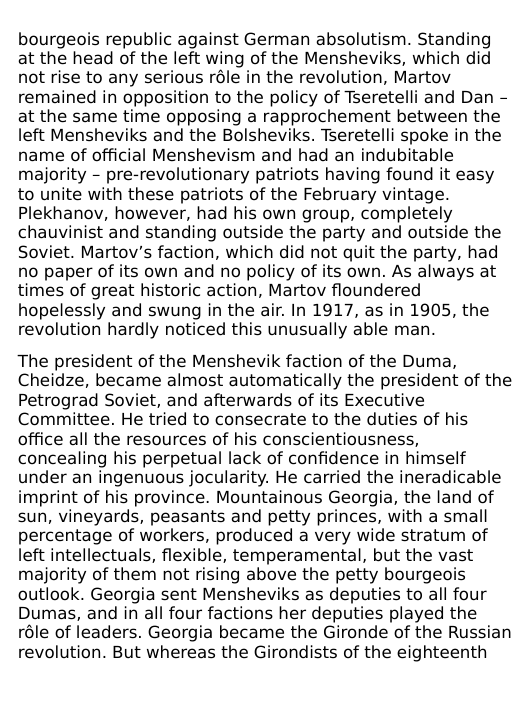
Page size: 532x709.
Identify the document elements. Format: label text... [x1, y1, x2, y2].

text The president of the Menshevik faction of the Duma, Cheidze, became almost automatically the president of the Petrograd Soviet, and afterwards of its Executive Committee. He tried to consecrate to the duties of his office all the resources of his conscientiousness, concealing his perpetual lack of confidence in himself under an ingenuous jocularity. He carried the ineradicable imprint of his province. Mountainous Georgia, the land of sun, vineyards, peasants and petty princes, with a small percentage of workers, produced a very wide stratum of left intellectuals, flexible, temperamental, but the vast majority of them not rising above the petty bourgeois outlook. Georgia sent Mensheviks as deputies to all four Dumas, and in all four factions her deputies played the rôle of leaders. Georgia became the Gironde of the Russian revolution. But whereas the Girondists of the eighteenth [18, 352, 514, 662]
text bourgeois republic against German absolutism. Standing at the head of the left wing of the Mensheviks, which did not rise to any serious rôle in the revolution, Martov remained in opposition to the policy of Tseretelli and Dan – at the same time opposing a rapprochement between the left Mensheviks and the Bolsheviks. Tseretelli spoke in the name of official Menshevism and had an indubitable majority – pre-revolutionary patriots having found it easy to unite with these patriots of the February vintage. Plekhanov, however, had his own group, completely chauvinist and standing outside the party and outside the Soviet. Martov’s faction, which did not quit the party, had no paper of its own and no policy of its own. As always at times of great historic action, Martov floundered hopelessly and swung in the air. In 1917, as in 1905, the revolution hardly noticed this unusually able man. [18, 29, 514, 339]
